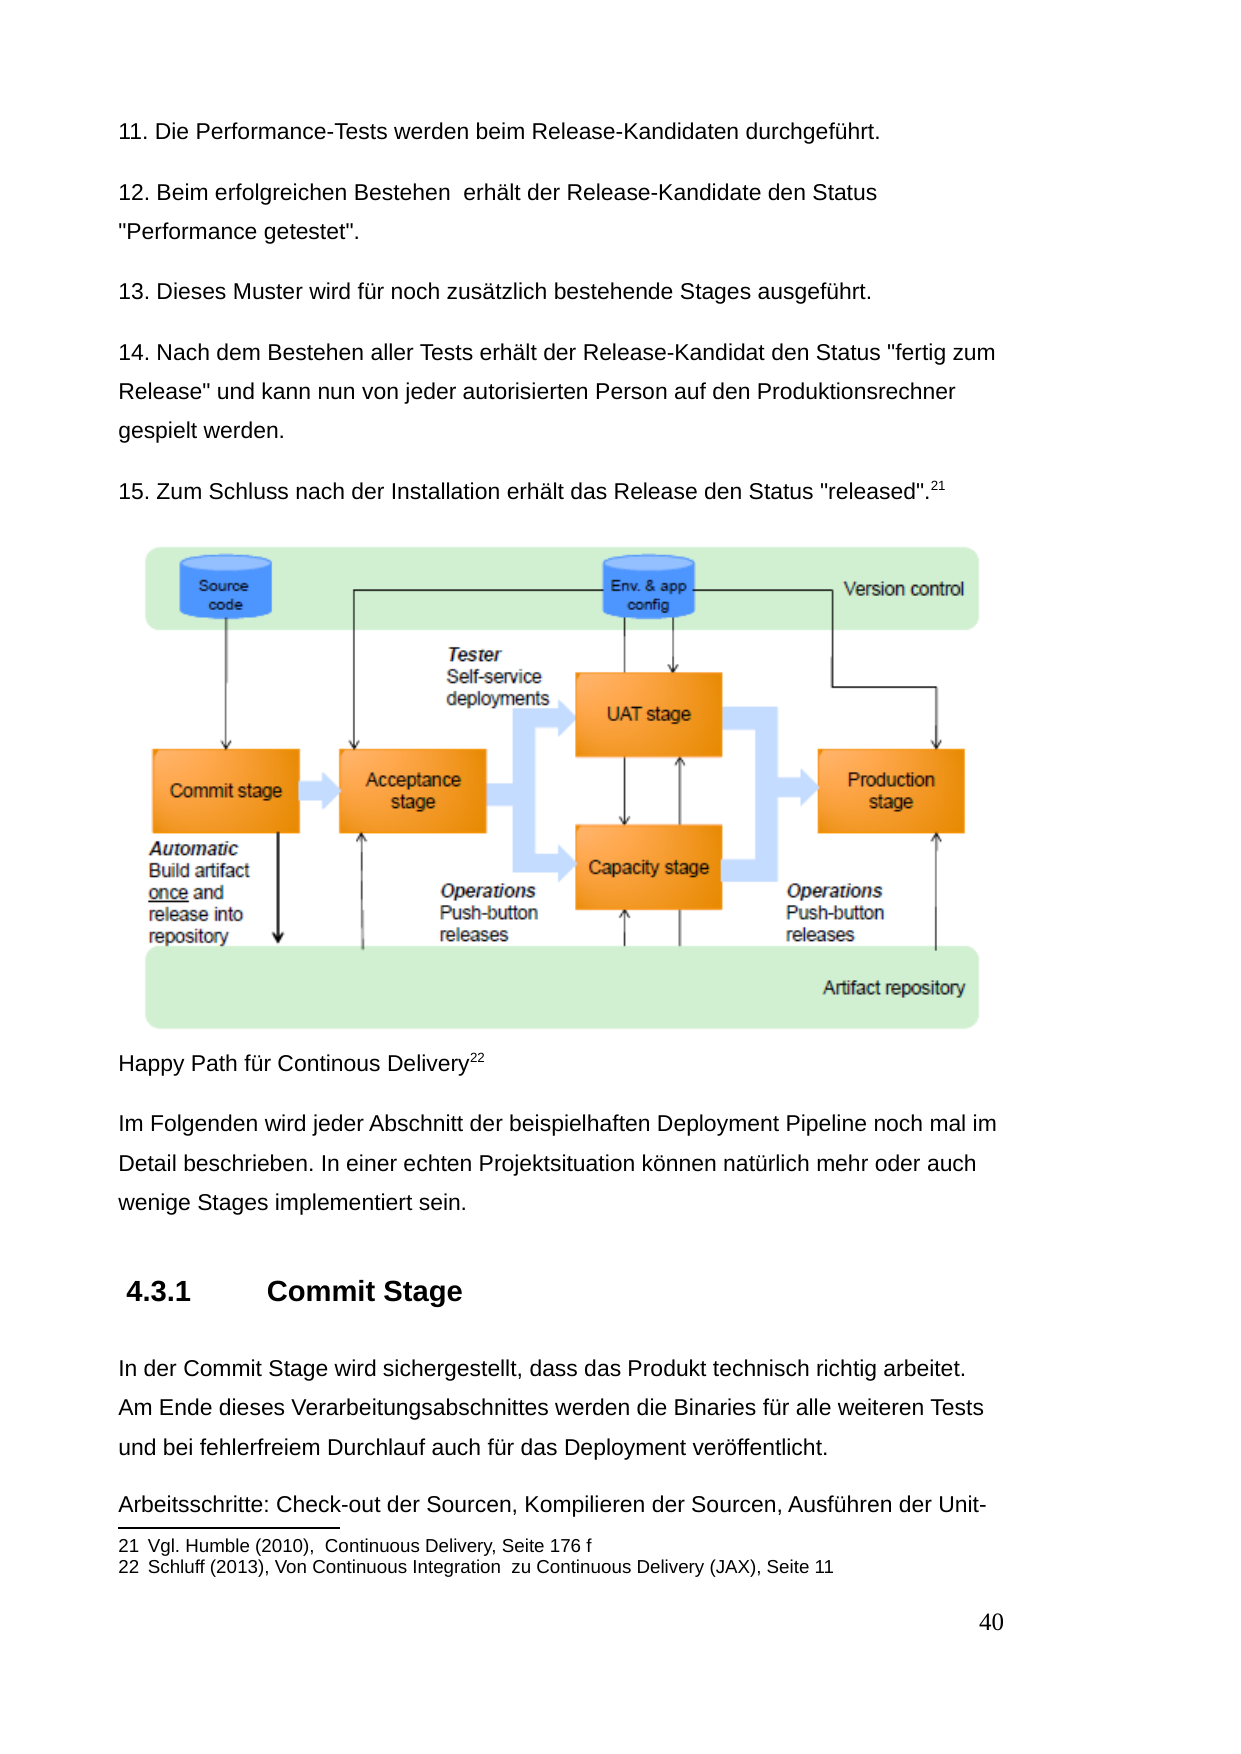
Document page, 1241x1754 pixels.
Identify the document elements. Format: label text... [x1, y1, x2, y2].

text In der Commit Stage wird sichergestellt, dass das Produkt technisch richtig arbeitet. Am Ende dieses Verarbeitungsabschnittes werden die Binaries für alle weiteren Tests und bei fehlerfreiem Durchlauf auch für das Deployment veröffentlicht. [118, 1355, 1004, 1460]
text Im Folgenden wird jeder Abschnitt der beispielhaften Deployment Pipeline noch mal im Detail beschrieben. In einer echten Projektsituation können natürlich mehr oder auch wenige Stages implementiert sein. [118, 1110, 1004, 1215]
text 12. Beim erfolgreichen Bestehen erhält der Release-Kandidate den Status "Performance getestet". [118, 178, 1004, 244]
text 13. Dieses Muster wird für noch zusätzlich bestehende Stages ausgeführt. [118, 278, 1004, 304]
picture [136, 538, 987, 1037]
text Happy Path für Continous Delivery [118, 1037, 1004, 1076]
text Schluff (2013), Von Continuous Integration zu Continuous Delivery (JAX), Seite 11 [118, 1556, 1004, 1578]
text Arbeitsschritte: Check-out der Sourcen, Kompilieren der Sourcen, Ausführen der Unit- [118, 1491, 1004, 1517]
subtitle Commit Stage [118, 1274, 1004, 1308]
text 11. Die Performance-Tests werden beim Release-Kandidaten durchgeführt. [118, 118, 1004, 144]
text 14. Nach dem Bestehen aller Tests erhält der Release-Kandidat den Status "fertig zum Release" und kann nun von jeder autorisierten Person auf den Produktionsrechner gespielt werden. [118, 338, 1004, 444]
text Vgl. Humble (2010), Continuous Delivery, Seite 176 f [118, 1534, 1004, 1556]
text 15. Zum Schluss nach der Installation erhält das Release den Status "released". [118, 478, 1004, 504]
